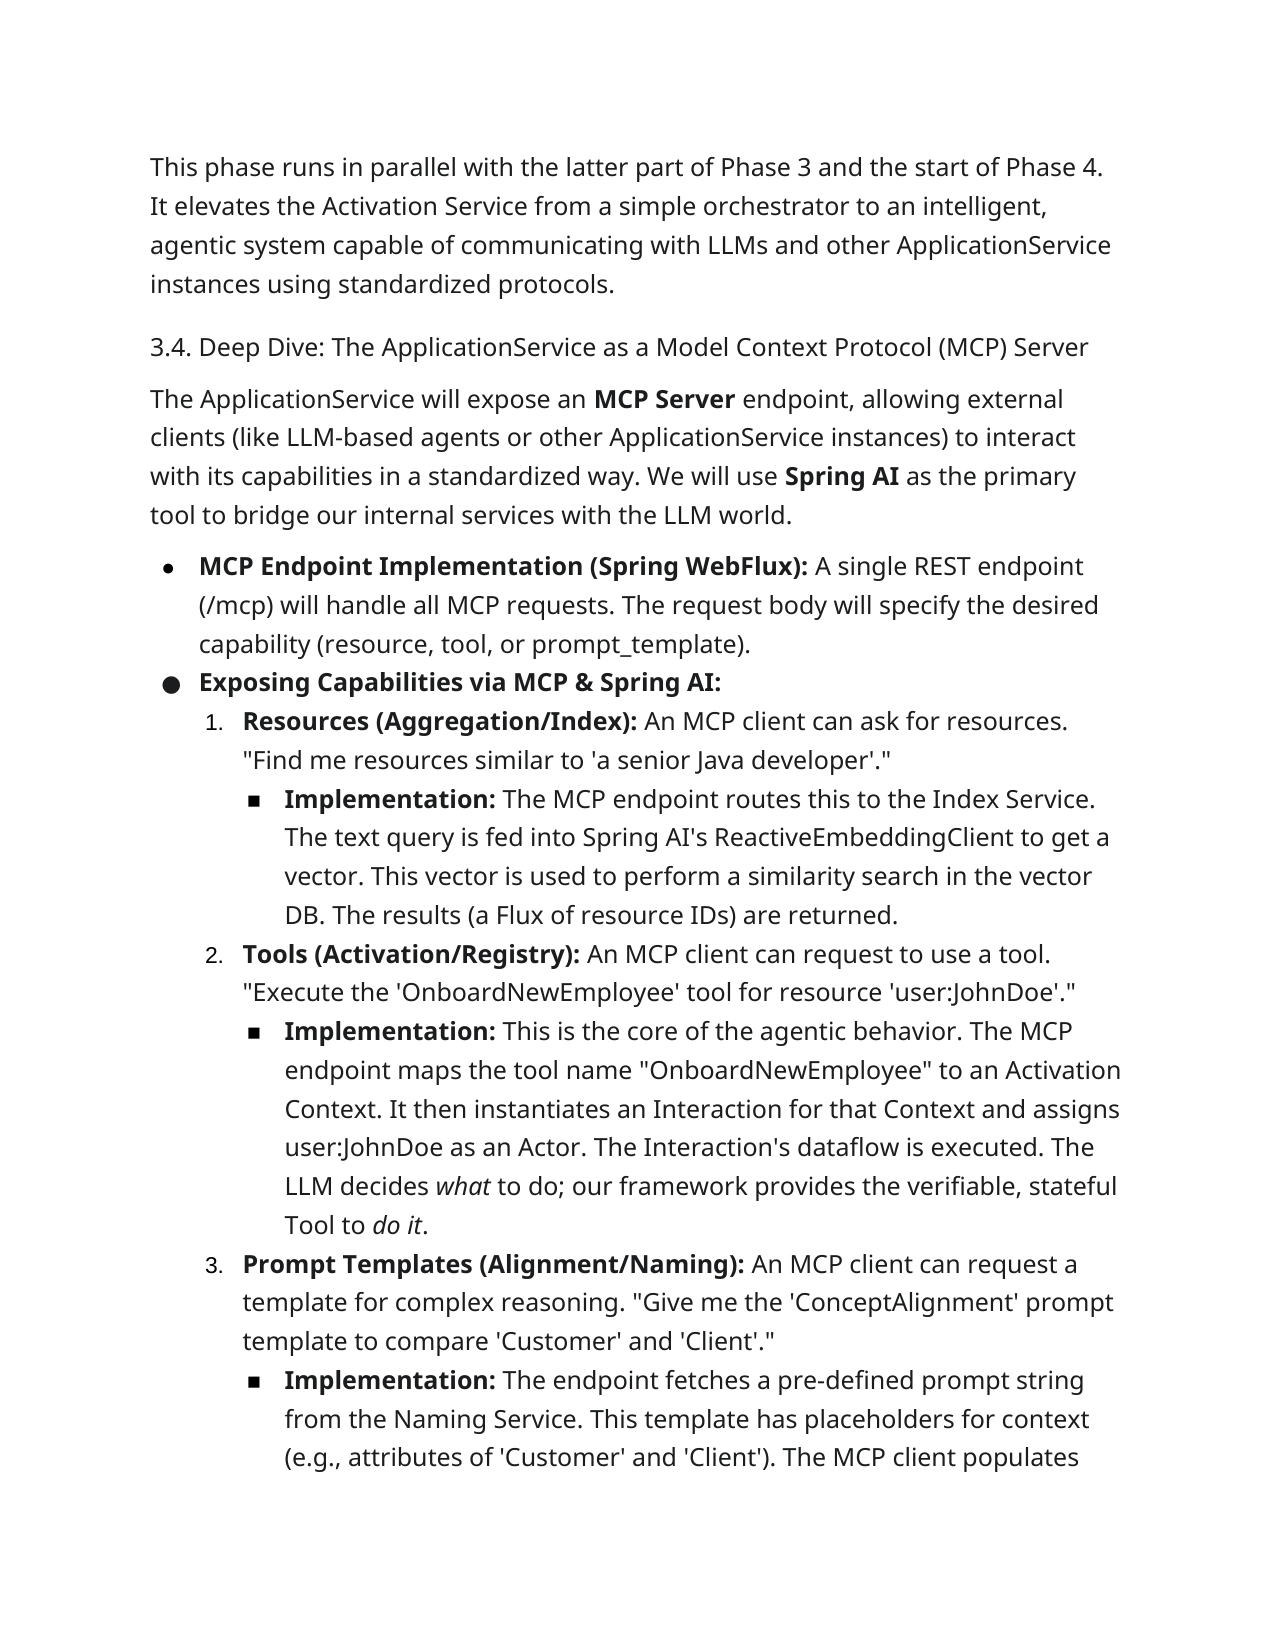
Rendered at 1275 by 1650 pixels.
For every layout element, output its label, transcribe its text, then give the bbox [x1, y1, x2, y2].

list Exposing Capabilities via MCP & Spring AI: [161, 665, 1125, 699]
list Resources (Aggregation/Index): An MCP client can ask for resources. "Find me resources similar to 'a senior Java developer'." [205, 704, 1125, 777]
list Implementation: The MCP endpoint routes this to the Index Service. The text query is fed into Spring AI's ReactiveEmbeddingClient to get a vector. This vector is used to perform a similarity search in the vector DB. The results (a Flux of resource IDs) are returned. [247, 781, 1125, 932]
list Prompt Templates (Alignment/Naming): An MCP client can request a template for complex reasoning. "Give me the 'ConceptAlignment' prompt template to compare 'Customer' and 'Client'." [205, 1246, 1125, 1358]
list Implementation: The endpoint fetches a pre-defined prompt string from the Naming Service. This template has placeholders for context (e.g., attributes of 'Customer' and 'Client'). The MCP client populates [247, 1362, 1125, 1474]
list Implementation: This is the core of the agentic behavior. The MCP endpoint maps the tool name "OnboardNewEmployee" to an Activation Context. It then instantiates an Interaction for that Context and assigns user:JohnDoe as an Actor. The Interaction's dataflow is executed. The LLM decides what to do; our framework provides the verifiable, stateful Tool to do it. [247, 1014, 1125, 1242]
list MCP Endpoint Implementation (Spring WebFlux): A single REST endpoint (/mcp) will handle all MCP requests. The request body will specify the desired capability (resource, tool, or prompt_template). [161, 549, 1125, 660]
list Tools (Activation/Registry): An MCP client can request to use a tool. "Execute the 'OnboardNewEmployee' tool for resource 'user:JohnDoe'." [205, 936, 1125, 1009]
text The ApplicationService will expose an MCP Server endpoint, allowing external clients (like LLM-based agents or other ApplicationService instances) to interact with its capabilities in a standardized way. We will use Spring AI as the primary tool to bridge our internal services with the LLM world. [150, 381, 1125, 532]
subtitle 3.4. Deep Dive: The ApplicationService as a Model Context Protocol (MCP) Server [150, 330, 1125, 364]
text This phase runs in parallel with the latter part of Phase 3 and the start of Phase 4. It elevates the Activation Service from a simple orchestrator to an intelligent, agentic system capable of communicating with LLMs and other ApplicationService instances using standardized protocols. [150, 150, 1125, 300]
